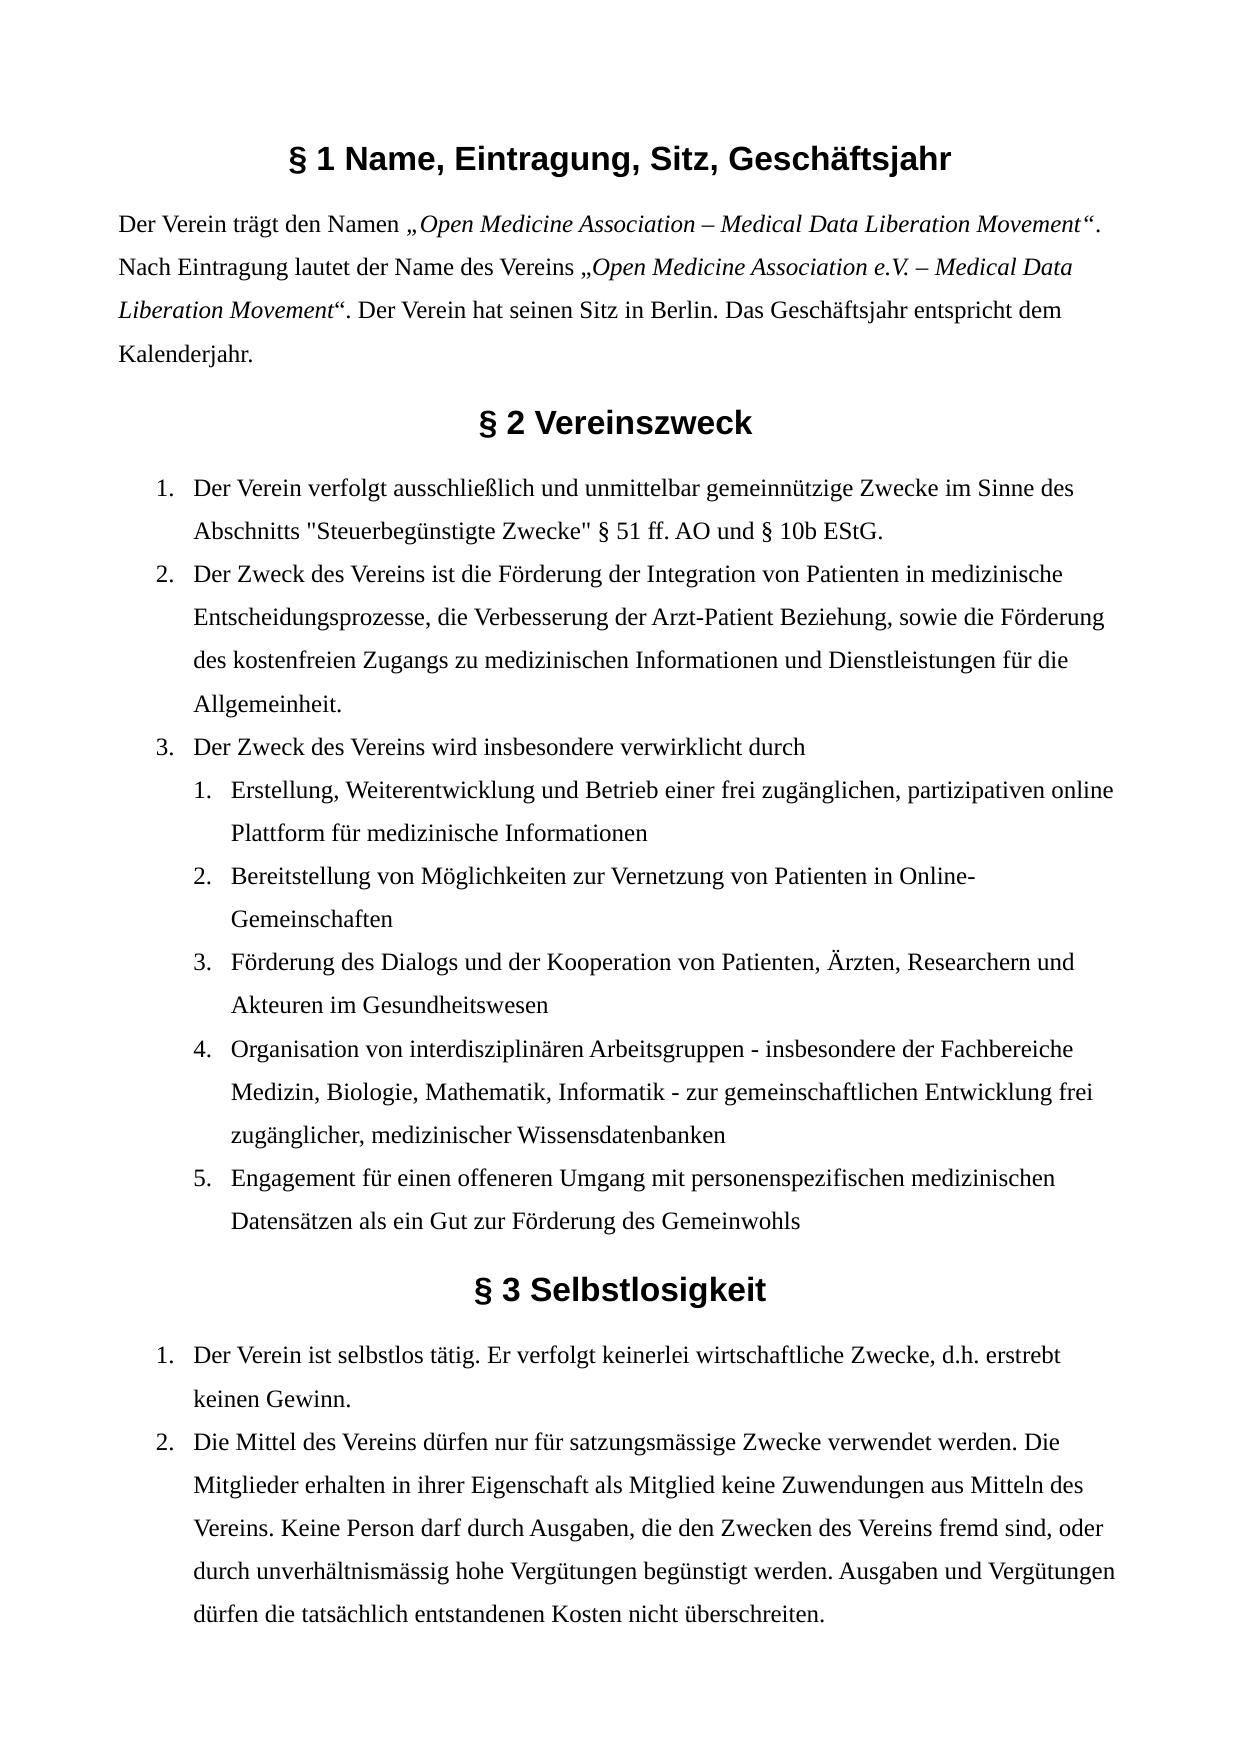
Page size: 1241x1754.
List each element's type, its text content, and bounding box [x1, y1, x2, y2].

list Der Zweck des Vereins ist die Förderung der Integration von Patienten in medizinische Entscheidungsprozesse, die Verbesserung der Arzt-Patient Beziehung, sowie die Förderung des kostenfreien Zugangs zu medizinischen Informationen und Dienstleistungen für die Allgemeinheit. [156, 559, 1122, 717]
list Der Zweck des Vereins wird insbesondere verwirklicht durch [156, 732, 1122, 761]
list Engagement für einen offeneren Umgang mit personenspezifischen medizinischen Datensätzen als ein Gut zur Förderung des Gemeinwohls [193, 1163, 1122, 1235]
text Der Verein trägt den Namen „Open Medicine Association – Medical Data Liberation Movement“. Nach Eintragung lautet der Name des Vereins „Open Medicine Association e.V. – Medical Data Liberation Movement“. Der Verein hat seinen Sitz in Berlin. Das Geschäftsjahr entspricht dem Kalenderjahr. [118, 209, 1122, 367]
subtitle § 3 Selbstlosigkeit [118, 1270, 1122, 1309]
list Förderung des Dialogs und der Kooperation von Patienten, Ärzten, Researchern und Akteuren im Gesundheitswesen [193, 947, 1122, 1019]
list Bereitstellung von Möglichkeiten zur Vernetzung von Patienten in Online-Gemeinschaften [193, 861, 1122, 933]
list Der Verein ist selbstlos tätig. Er verfolgt keinerlei wirtschaftliche Zwecke, d.h. erstrebt keinen Gewinn. [156, 1341, 1122, 1412]
subtitle § 1 Name, Eintragung, Sitz, Geschäftsjahr [118, 139, 1122, 178]
list Organisation von interdisziplinären Arbeitsgruppen - insbesondere der Fachbereiche Medizin, Biologie, Mathematik, Informatik - zur gemeinschaftlichen Entwicklung frei zugänglicher, medizinischer Wissensdatenbanken [193, 1034, 1122, 1149]
list Die Mittel des Vereins dürfen nur für satzungsmässige Zwecke verwendet werden. Die Mitglieder erhalten in ihrer Eigenschaft als Mitglied keine Zuwendungen aus Mitteln des Vereins. Keine Person darf durch Ausgaben, die den Zwecken des Vereins fremd sind, oder durch unverhältnismässig hohe Vergütungen begünstigt werden. Ausgaben und Vergütungen dürfen die tatsächlich entstandenen Kosten nicht überschreiten. [156, 1427, 1122, 1628]
subtitle § 2 Vereinszweck [118, 403, 1122, 441]
list Der Verein verfolgt ausschließlich und unmittelbar gemeinnützige Zwecke im Sinne des Abschnitts "Steuerbegünstigte Zwecke" § 51 ff. AO und § 10b EStG. [156, 473, 1122, 545]
list Erstellung, Weiterentwicklung und Betrieb einer frei zugänglichen, partizipativen online Plattform für medizinische Informationen [193, 775, 1122, 847]
